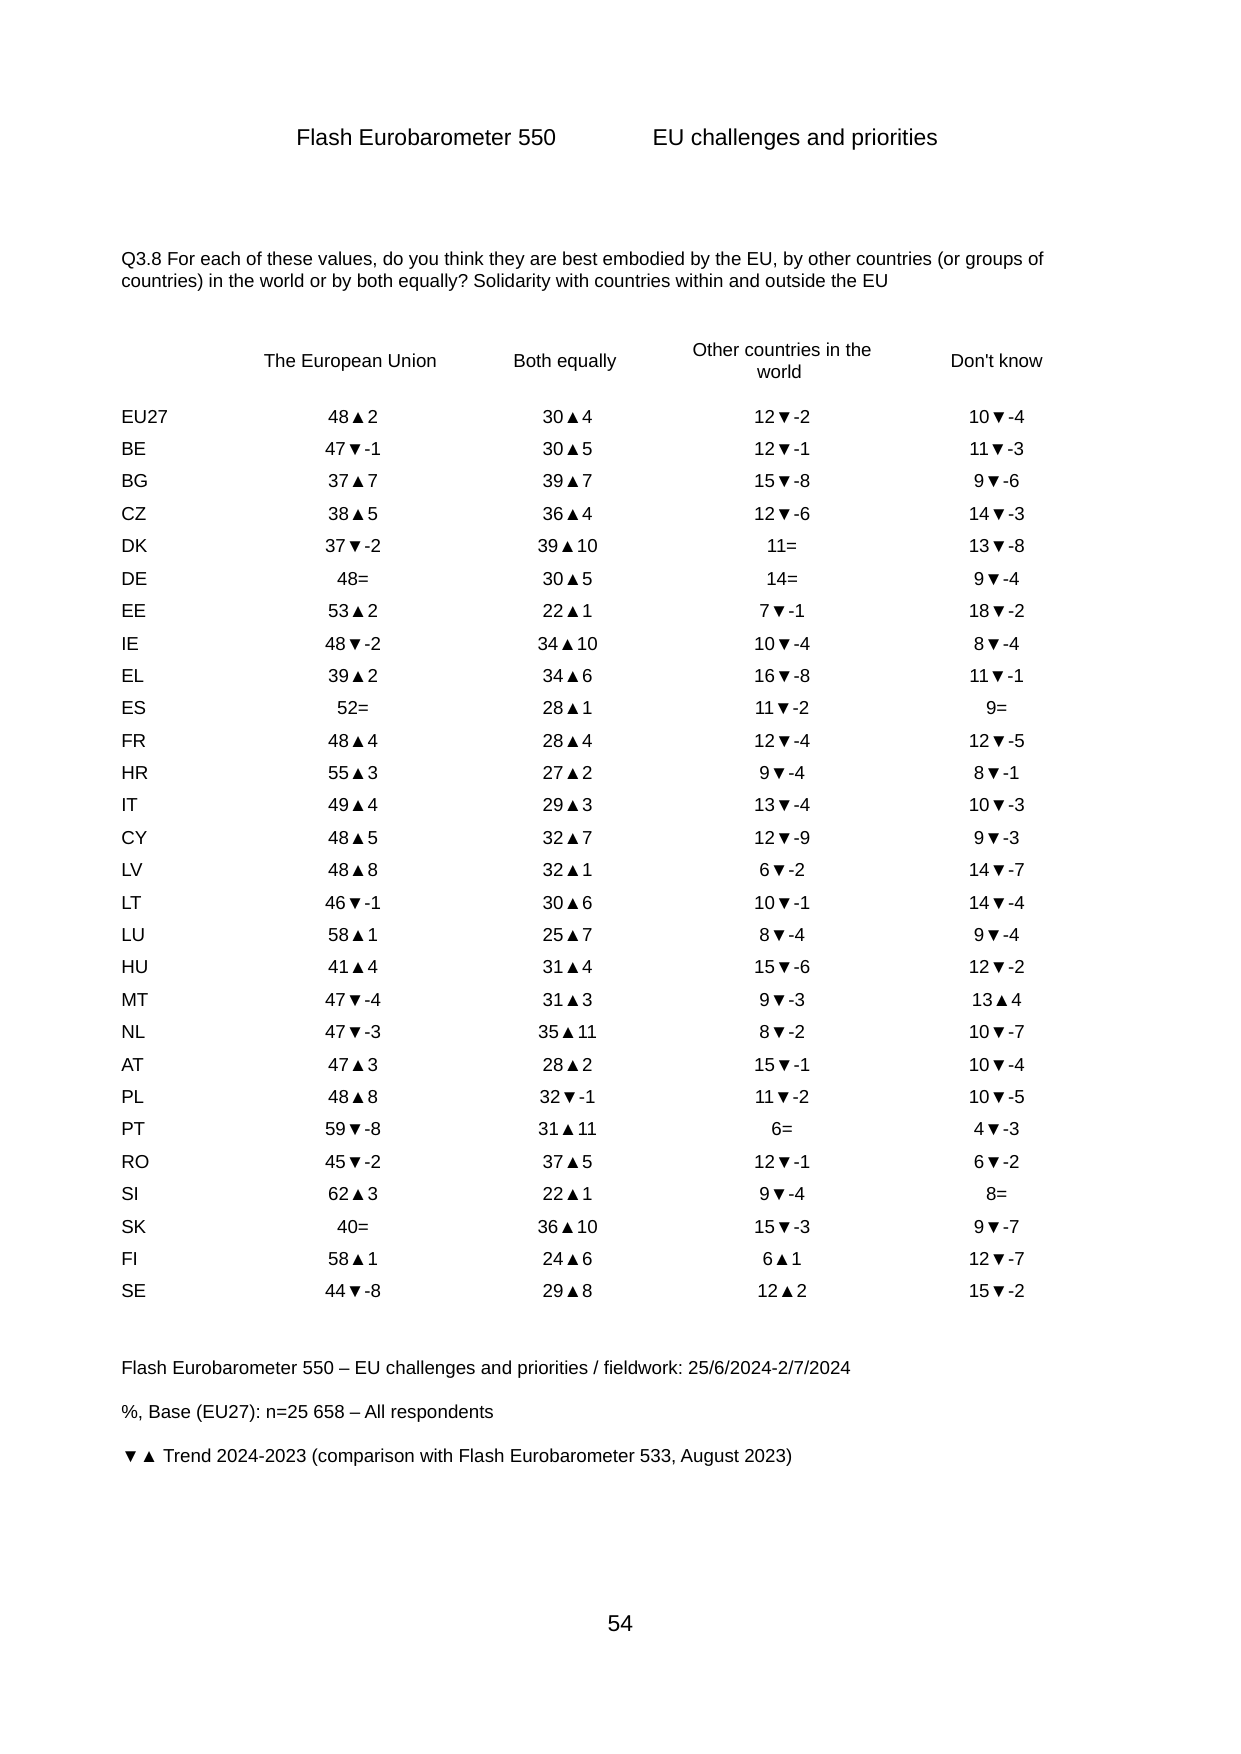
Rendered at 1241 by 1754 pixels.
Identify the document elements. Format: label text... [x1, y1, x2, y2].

table_cell 48▲2 [245, 400, 460, 432]
table_cell 11= [675, 530, 889, 562]
table_cell 48▲8 [245, 854, 460, 886]
table_cell 10▼-5 [889, 1080, 1104, 1113]
table_cell 7▼-1 [675, 595, 889, 627]
table_cell [460, 1307, 674, 1339]
table_cell 32▼-1 [460, 1080, 674, 1113]
table_cell 35▲11 [460, 1016, 674, 1048]
table_cell 12▲2 [675, 1275, 889, 1307]
table_cell DK [118, 530, 182, 562]
table_cell 32▲7 [460, 821, 674, 854]
table_cell 9▼-3 [889, 821, 1104, 854]
table_cell 14▼-4 [889, 886, 1104, 918]
table_cell 9= [889, 692, 1104, 724]
table_cell [182, 497, 245, 530]
table_cell [182, 1016, 245, 1048]
table_cell [182, 724, 245, 756]
table_cell [245, 1307, 460, 1339]
table_cell [182, 919, 245, 951]
table_cell 8▼-4 [889, 627, 1104, 659]
table_cell 58▲1 [245, 1243, 460, 1275]
table_cell 48▲4 [245, 724, 460, 756]
table_cell 38▲5 [245, 497, 460, 530]
table_cell [182, 595, 245, 627]
table_cell 30▲4 [460, 400, 674, 432]
table_cell [182, 1210, 245, 1242]
table_cell 12▼-4 [675, 724, 889, 756]
table_cell SE [118, 1275, 182, 1307]
table_cell 12▼-2 [889, 951, 1104, 983]
table_cell EE [118, 595, 182, 627]
table_cell 9▼-6 [889, 465, 1104, 497]
table_cell 48▼-2 [245, 627, 460, 659]
table_cell 12▼-9 [675, 821, 889, 854]
table_cell 10▼-4 [889, 1048, 1104, 1080]
table_cell 30▲5 [460, 433, 674, 465]
table_cell 28▲1 [460, 692, 674, 724]
table_cell 22▲1 [460, 1178, 674, 1210]
table_cell 29▲8 [460, 1275, 674, 1307]
table_cell 37▼-2 [245, 530, 460, 562]
table_cell 36▲10 [460, 1210, 674, 1242]
table_cell 41▲4 [245, 951, 460, 983]
table_cell 53▲2 [245, 595, 460, 627]
table_cell 9▼-4 [889, 562, 1104, 594]
table_cell ES [118, 692, 182, 724]
table_cell 34▲10 [460, 627, 674, 659]
table_cell 11▼-3 [889, 433, 1104, 465]
table_cell 27▲2 [460, 756, 674, 789]
table_cell 9▼-7 [889, 1210, 1104, 1242]
table_header Q3.8 For each of these values, do you think they are best embodied by the EU, by other countries (or groups of countries) in the world or by both equally? Solidarity with countries within and outside the EU [118, 218, 1104, 321]
table_cell 48= [245, 562, 460, 594]
table_cell 34▲6 [460, 659, 674, 692]
table_cell [182, 627, 245, 659]
table_cell 40= [245, 1210, 460, 1242]
table_cell [675, 1307, 889, 1339]
table_cell 14▼-7 [889, 854, 1104, 886]
table_cell [182, 465, 245, 497]
table_cell 48▲8 [245, 1080, 460, 1113]
table_cell 47▼-1 [245, 433, 460, 465]
table_cell PT [118, 1113, 182, 1145]
table_cell 13▼-8 [889, 530, 1104, 562]
table_cell 49▲4 [245, 789, 460, 821]
table_cell 8▼-4 [675, 919, 889, 951]
table_cell 6▼-2 [889, 1145, 1104, 1178]
table_cell [182, 1080, 245, 1113]
table_cell 30▲5 [460, 562, 674, 594]
table_cell [182, 1275, 245, 1307]
table_cell 15▼-6 [675, 951, 889, 983]
table_cell BG [118, 465, 182, 497]
table_cell PL [118, 1080, 182, 1113]
table_cell 14= [675, 562, 889, 594]
table_cell [182, 562, 245, 594]
table_cell 10▼-7 [889, 1016, 1104, 1048]
table_cell 25▲7 [460, 919, 674, 951]
table_cell [889, 1307, 1104, 1339]
table_cell 22▲1 [460, 595, 674, 627]
table_cell [182, 1048, 245, 1080]
table_cell 9▼-4 [889, 919, 1104, 951]
table_cell 39▲7 [460, 465, 674, 497]
table_cell [182, 659, 245, 692]
table_cell [182, 1113, 245, 1145]
table_cell [182, 854, 245, 886]
table_cell ▼▲ Trend 2024-2023 (comparison with Flash Eurobarometer 533, August 2023) [118, 1428, 1104, 1484]
table_cell Both equally [460, 321, 674, 400]
table_cell 59▼-8 [245, 1113, 460, 1145]
table_cell SI [118, 1178, 182, 1210]
table_cell 37▲5 [460, 1145, 674, 1178]
table_cell 28▲4 [460, 724, 674, 756]
table_cell 46▼-1 [245, 886, 460, 918]
table_cell 62▲3 [245, 1178, 460, 1210]
table_cell [182, 433, 245, 465]
table_cell 15▼-8 [675, 465, 889, 497]
table_cell 11▼-2 [675, 1080, 889, 1113]
table_cell [118, 321, 182, 400]
table_cell [118, 1307, 182, 1339]
table_cell CY [118, 821, 182, 854]
table_cell 12▼-6 [675, 497, 889, 530]
table_cell 31▲11 [460, 1113, 674, 1145]
table_cell MT [118, 983, 182, 1016]
table_cell SK [118, 1210, 182, 1242]
table_cell 31▲4 [460, 951, 674, 983]
table_cell 11▼-1 [889, 659, 1104, 692]
table_cell [182, 1178, 245, 1210]
table_cell [182, 983, 245, 1016]
table_cell 44▼-8 [245, 1275, 460, 1307]
table_cell LU [118, 919, 182, 951]
table_cell HU [118, 951, 182, 983]
table_cell 58▲1 [245, 919, 460, 951]
table_cell IT [118, 789, 182, 821]
table_cell 6▲1 [675, 1243, 889, 1275]
table_cell 8= [889, 1178, 1104, 1210]
table_cell 28▲2 [460, 1048, 674, 1080]
table_cell 39▲10 [460, 530, 674, 562]
table_cell DE [118, 562, 182, 594]
table_cell Other countries in the world [675, 321, 889, 400]
table_cell 39▲2 [245, 659, 460, 692]
table_cell 6= [675, 1113, 889, 1145]
table_cell %, Base (EU27): n=25 658 – All respondents [118, 1395, 1104, 1428]
table_cell [182, 1145, 245, 1178]
table_cell Flash Eurobarometer 550 – EU challenges and priorities / fieldwork: 25/6/2024-2/7/2024 [118, 1340, 1104, 1395]
table_cell 24▲6 [460, 1243, 674, 1275]
table_cell [182, 886, 245, 918]
table_cell The European Union [245, 321, 460, 400]
table_cell 18▼-2 [889, 595, 1104, 627]
table_cell EL [118, 659, 182, 692]
table_cell 47▼-4 [245, 983, 460, 1016]
table_cell BE [118, 433, 182, 465]
table_cell 12▼-7 [889, 1243, 1104, 1275]
table_cell [182, 692, 245, 724]
table_cell [182, 756, 245, 789]
table_cell 8▼-2 [675, 1016, 889, 1048]
table_cell [182, 951, 245, 983]
table_cell 16▼-8 [675, 659, 889, 692]
table_cell FI [118, 1243, 182, 1275]
table_cell IE [118, 627, 182, 659]
table_cell 47▼-3 [245, 1016, 460, 1048]
table_cell [182, 321, 245, 400]
table_cell 52= [245, 692, 460, 724]
table_cell RO [118, 1145, 182, 1178]
table_cell 14▼-3 [889, 497, 1104, 530]
table_cell AT [118, 1048, 182, 1080]
table_cell 12▼-2 [675, 400, 889, 432]
table_cell 9▼-4 [675, 1178, 889, 1210]
table_cell 10▼-1 [675, 886, 889, 918]
table_cell 47▲3 [245, 1048, 460, 1080]
table_cell 12▼-1 [675, 433, 889, 465]
table_cell LV [118, 854, 182, 886]
table_cell [182, 400, 245, 432]
table_cell 45▼-2 [245, 1145, 460, 1178]
table_cell 31▲3 [460, 983, 674, 1016]
table_cell HR [118, 756, 182, 789]
table_cell 10▼-4 [889, 400, 1104, 432]
table_cell [182, 1243, 245, 1275]
table_cell 32▲1 [460, 854, 674, 886]
table_cell 10▼-4 [675, 627, 889, 659]
table_cell CZ [118, 497, 182, 530]
table_cell [182, 530, 245, 562]
table_cell 9▼-4 [675, 756, 889, 789]
table_cell 8▼-1 [889, 756, 1104, 789]
table_cell 37▲7 [245, 465, 460, 497]
table_cell 30▲6 [460, 886, 674, 918]
table_cell 9▼-3 [675, 983, 889, 1016]
table_cell 13▲4 [889, 983, 1104, 1016]
table_cell 13▼-4 [675, 789, 889, 821]
table_cell 4▼-3 [889, 1113, 1104, 1145]
table_cell [182, 789, 245, 821]
table_cell 48▲5 [245, 821, 460, 854]
table_cell 12▼-5 [889, 724, 1104, 756]
table_cell 15▼-3 [675, 1210, 889, 1242]
table_cell 6▼-2 [675, 854, 889, 886]
table_cell [182, 1307, 245, 1339]
table_cell EU27 [118, 400, 182, 432]
table_cell 36▲4 [460, 497, 674, 530]
table_cell 10▼-3 [889, 789, 1104, 821]
table_cell NL [118, 1016, 182, 1048]
table_cell 55▲3 [245, 756, 460, 789]
table_cell 29▲3 [460, 789, 674, 821]
table_cell FR [118, 724, 182, 756]
table_cell Don't know [889, 321, 1104, 400]
table_cell [182, 821, 245, 854]
table_cell 15▼-2 [889, 1275, 1104, 1307]
table_cell 15▼-1 [675, 1048, 889, 1080]
table_cell LT [118, 886, 182, 918]
table_cell 12▼-1 [675, 1145, 889, 1178]
table_cell 11▼-2 [675, 692, 889, 724]
